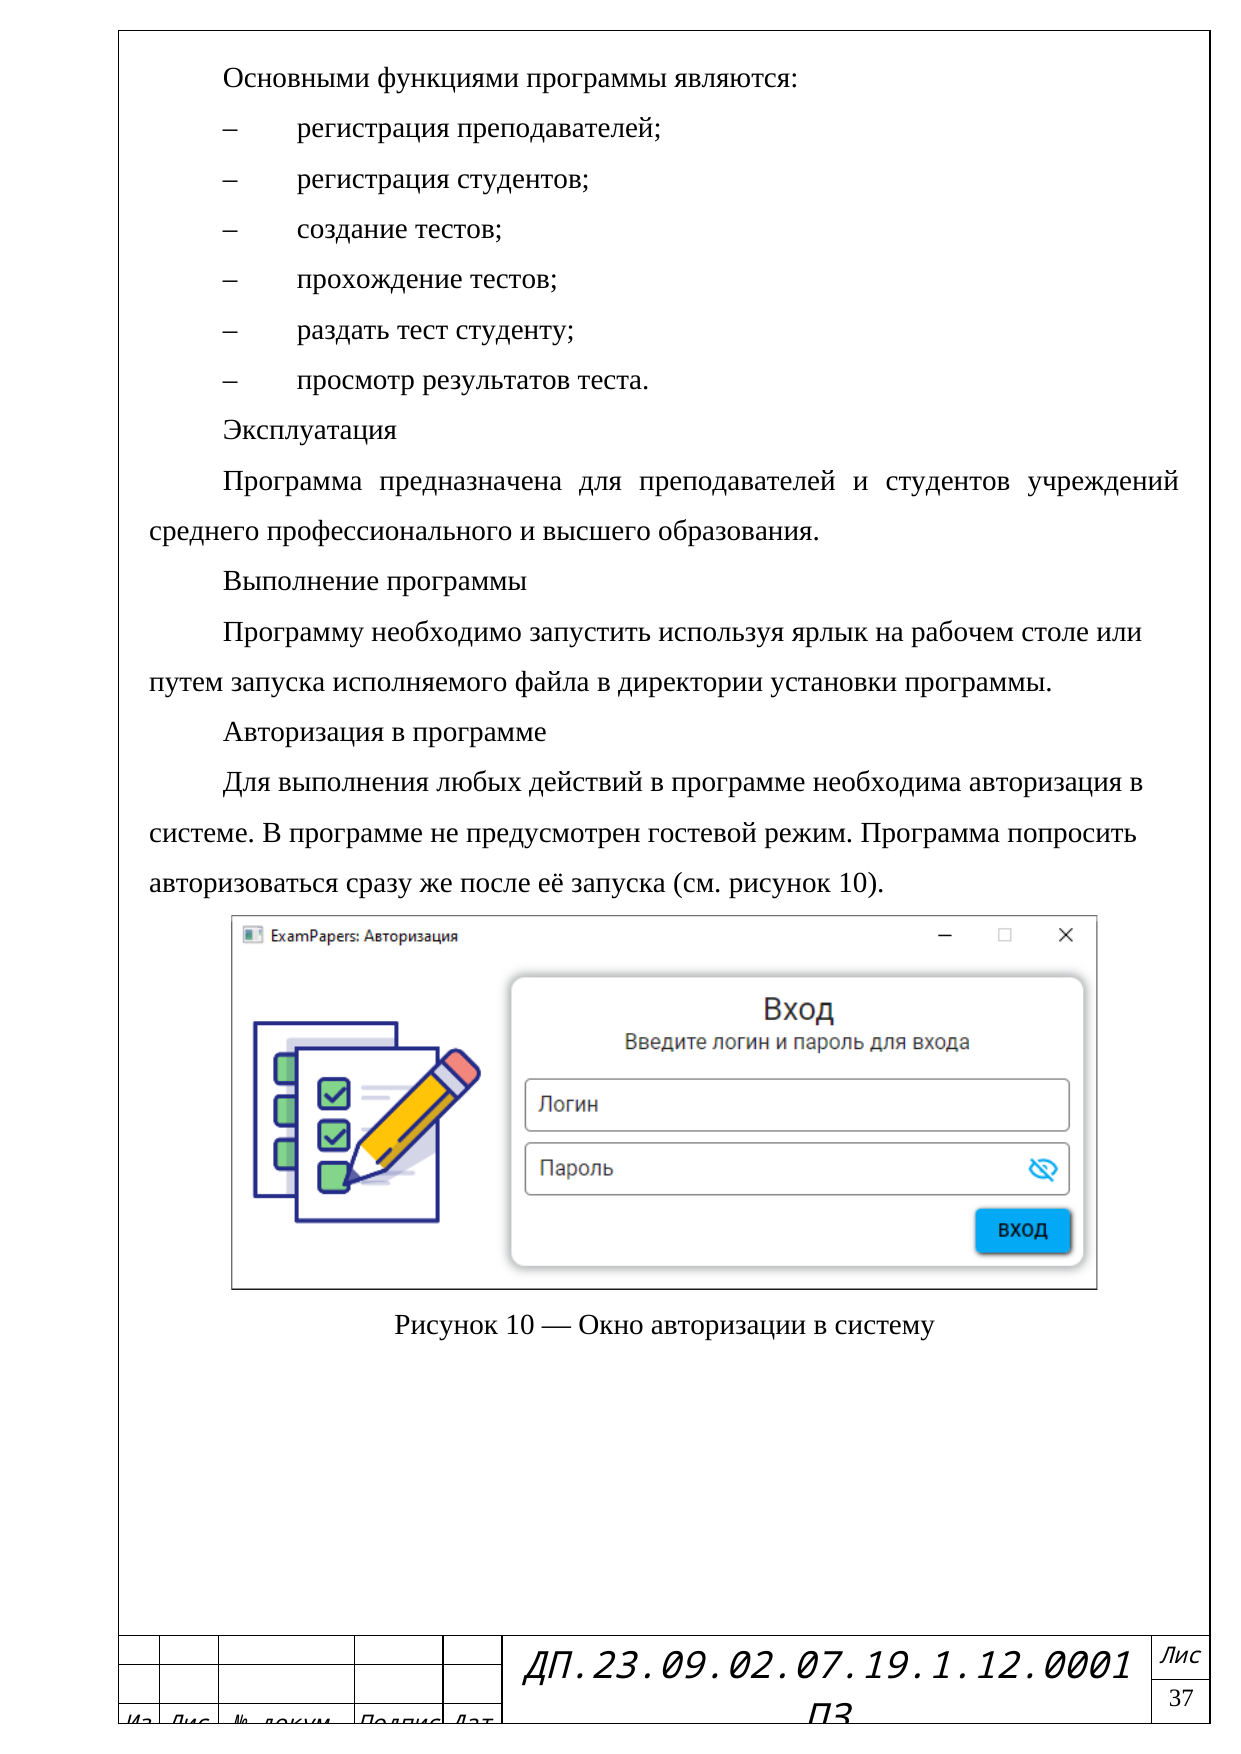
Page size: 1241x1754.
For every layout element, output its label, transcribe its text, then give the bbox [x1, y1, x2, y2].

text Эксплуатация [149, 412, 1180, 446]
list прохождение тестов; [149, 261, 1180, 295]
text Основными функциями программы являются: [149, 60, 1180, 94]
list создание тестов; [149, 211, 1180, 245]
text Выполнение программы [149, 563, 1180, 597]
list регистрация преподавателей; [149, 111, 1180, 144]
list раздать тест студенту; [149, 312, 1180, 345]
list регистрация студентов; [149, 161, 1180, 194]
text Программа предназначена для преподавателей и студентов учреждений среднего профессионального и высшего образования. [149, 463, 1180, 547]
picture [231, 915, 1098, 1290]
text Рисунок 10 — Окно авторизации в систему [155, 1290, 1174, 1340]
text Авторизация в программе [149, 714, 1180, 748]
text Программу необходимо запустить используя ярлык на рабочем столе или путем запуска исполняемого файла в директории установки программы. [149, 614, 1180, 697]
list просмотр результатов теста. [149, 362, 1180, 396]
text Для выполнения любых действий в программе необходима авторизация в системе. В программе не предусмотрен гостевой режим. Программа попросить авторизоваться сразу же после её запуска (см. рисунок 10). [149, 764, 1180, 899]
